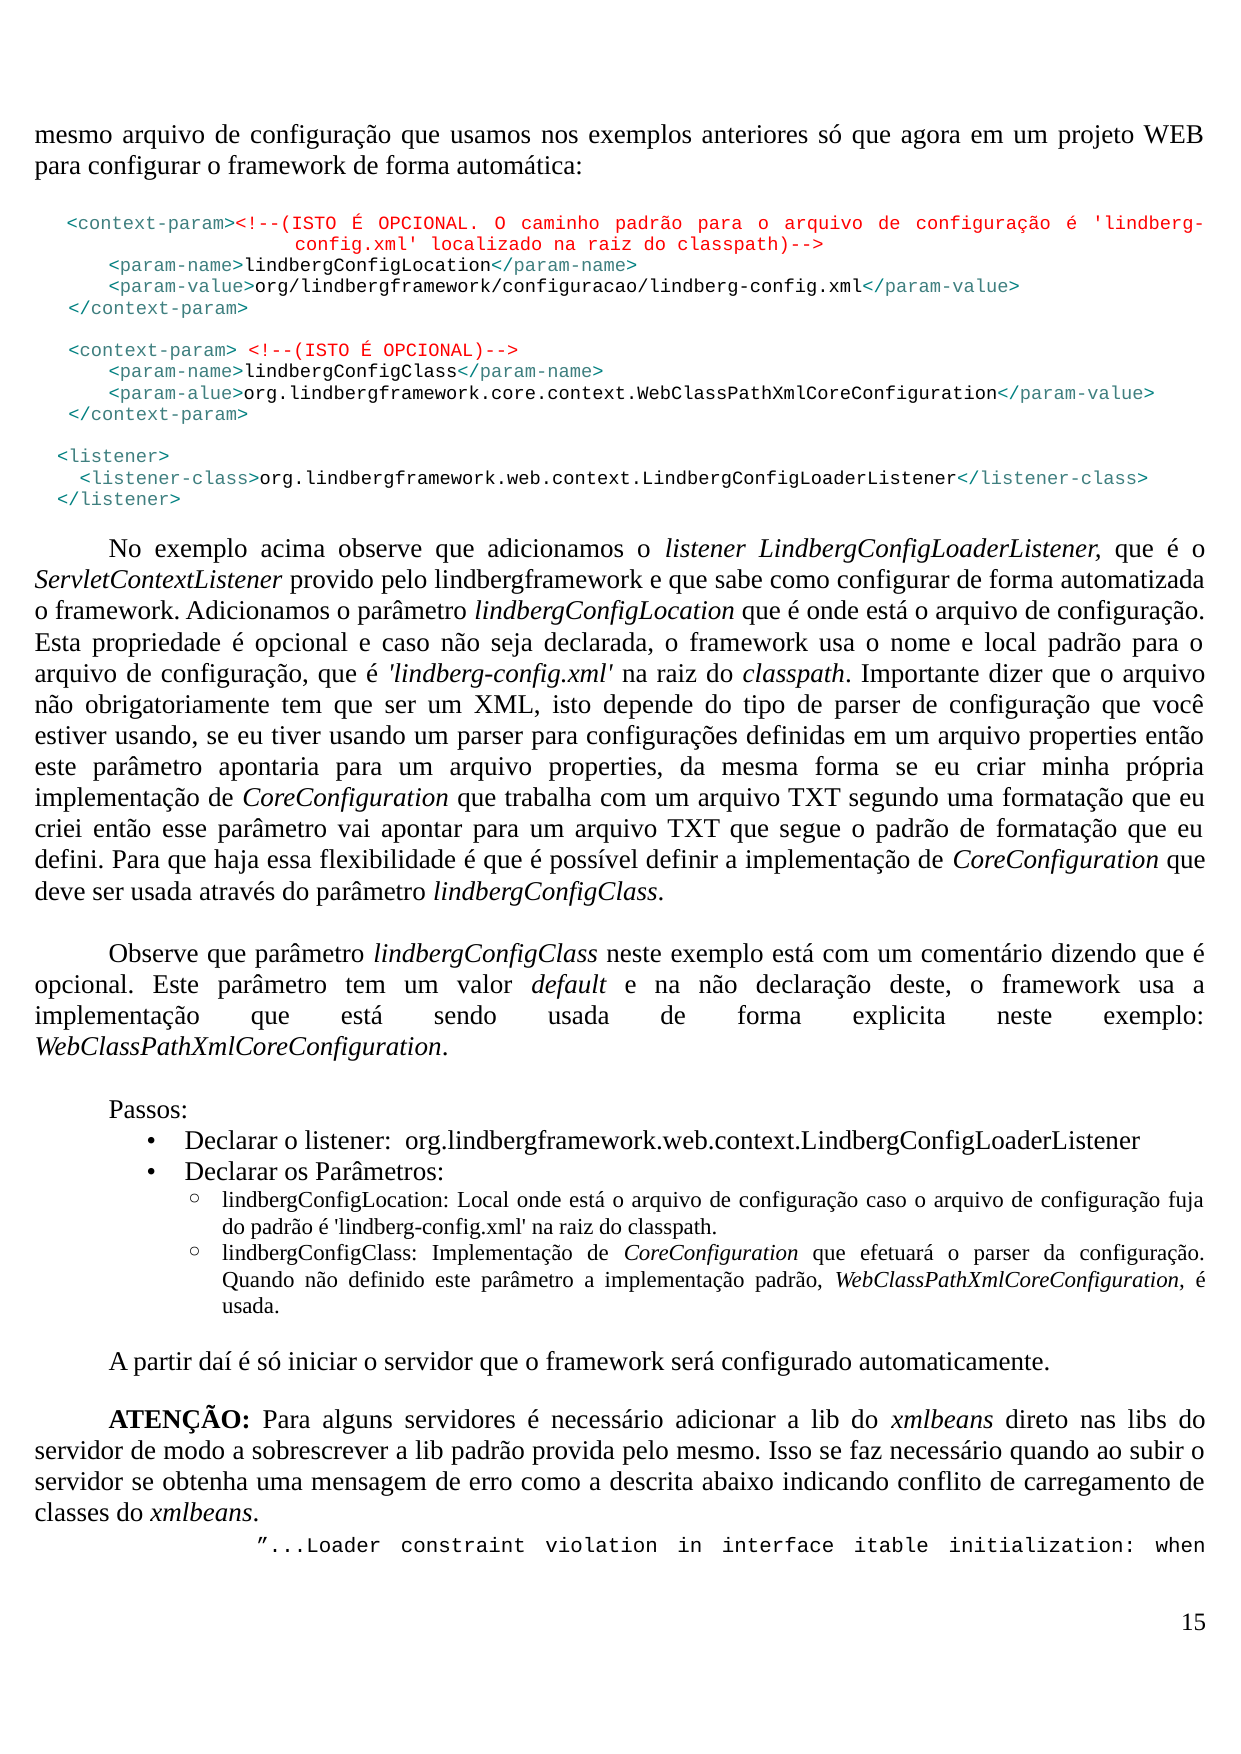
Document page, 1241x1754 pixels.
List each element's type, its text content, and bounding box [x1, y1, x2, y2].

text </listener> [34, 490, 1206, 511]
text ”...Loader constraint violation in interface itable initialization: when [34, 1527, 1206, 1559]
list lindbergConfigClass: Implementação de CoreConfiguration que efetuará o parser da configuração. Quando não definido este parâmetro a implementação padrão, WebClassPathXmlCoreConfiguration, é usada. [184, 1239, 1206, 1319]
text <context-param> <!--(ISTO É OPCIONAL)--> [34, 341, 1206, 362]
text ATENÇÃO: Para alguns servidores é necessário adicionar a lib do xmlbeans direto nas libs do servidor de modo a sobrescrever a lib padrão provida pelo mesmo. Isso se faz necessário quando ao subir o servidor se obtenha uma mensagem de erro como a descrita abaixo indicando conflito de carregamento de classes do xmlbeans. [34, 1403, 1206, 1527]
text Passos: [34, 1093, 1206, 1124]
text <param-alue>org.lindbergframework.core.context.WebClassPathXmlCoreConfiguration</param-value> [34, 383, 1206, 405]
list Declarar os Parâmetros: [147, 1155, 1206, 1186]
list Declarar o listener: org.lindbergframework.web.context.LindbergConfigLoaderListener [147, 1124, 1206, 1155]
text <param-name>lindbergConfigClass</param-name> [34, 362, 1206, 383]
text </context-param> [34, 298, 1206, 320]
text <param-value>org/lindbergframework/configuracao/lindberg-config.xml</param-value> [34, 277, 1206, 298]
text Observe que parâmetro lindbergConfigClass neste exemplo está com um comentário dizendo que é opcional. Este parâmetro tem um valor default e na não declaração deste, o framework usa a implementação que está sendo usada de forma explicita neste exemplo: WebClassPathXmlCoreConfiguration. [34, 937, 1206, 1062]
text No exemplo acima observe que adicionamos o listener LindbergConfigLoaderListener, que é o ServletContextListener provido pelo lindbergframework e que sabe como configurar de forma automatizada o framework. Adicionamos o parâmetro lindbergConfigLocation que é onde está o arquivo de configuração. Esta propriedade é opcional e caso não seja declarada, o framework usa o nome e local padrão para o arquivo de configuração, que é 'lindberg-config.xml' na raiz do classpath. Importante dizer que o arquivo não obrigatoriamente tem que ser um XML, isto depende do tipo de parser de configuração que você estiver usando, se eu tiver usando um parser para configurações definidas em um arquivo properties então este parâmetro apontaria para um arquivo properties, da mesma forma se eu criar minha própria implementação de CoreConfiguration que trabalha com um arquivo TXT segundo uma formatação que eu criei então esse parâmetro vai apontar para um arquivo TXT que segue o padrão de formatação que eu defini. Para que haja essa flexibilidade é que é possível definir a implementação de CoreConfiguration que deve ser usada através do parâmetro lindbergConfigClass. [34, 532, 1206, 906]
text <listener-class>org.lindbergframework.web.context.LindbergConfigLoaderListener</listener-class> [34, 468, 1206, 490]
list lindbergConfigLocation: Local onde está o arquivo de configuração caso o arquivo de configuração fuja do padrão é 'lindberg-config.xml' na raiz do classpath. [184, 1186, 1206, 1239]
text <listener> [34, 447, 1206, 468]
text </context-param> [34, 405, 1206, 426]
text A partir daí é só iniciar o servidor que o framework será configurado automaticamente. [34, 1345, 1206, 1376]
text <context-param><!--(ISTO É OPCIONAL. O caminho padrão para o arquivo de configuração é 'lindberg- config.xml' localizado na raiz do classpath)--> [34, 212, 1206, 256]
text mesmo arquivo de configuração que usamos nos exemplos anteriores só que agora em um projeto WEB para configurar o framework de forma automática: [34, 118, 1206, 180]
text <param-name>lindbergConfigLocation</param-name> [34, 256, 1206, 277]
